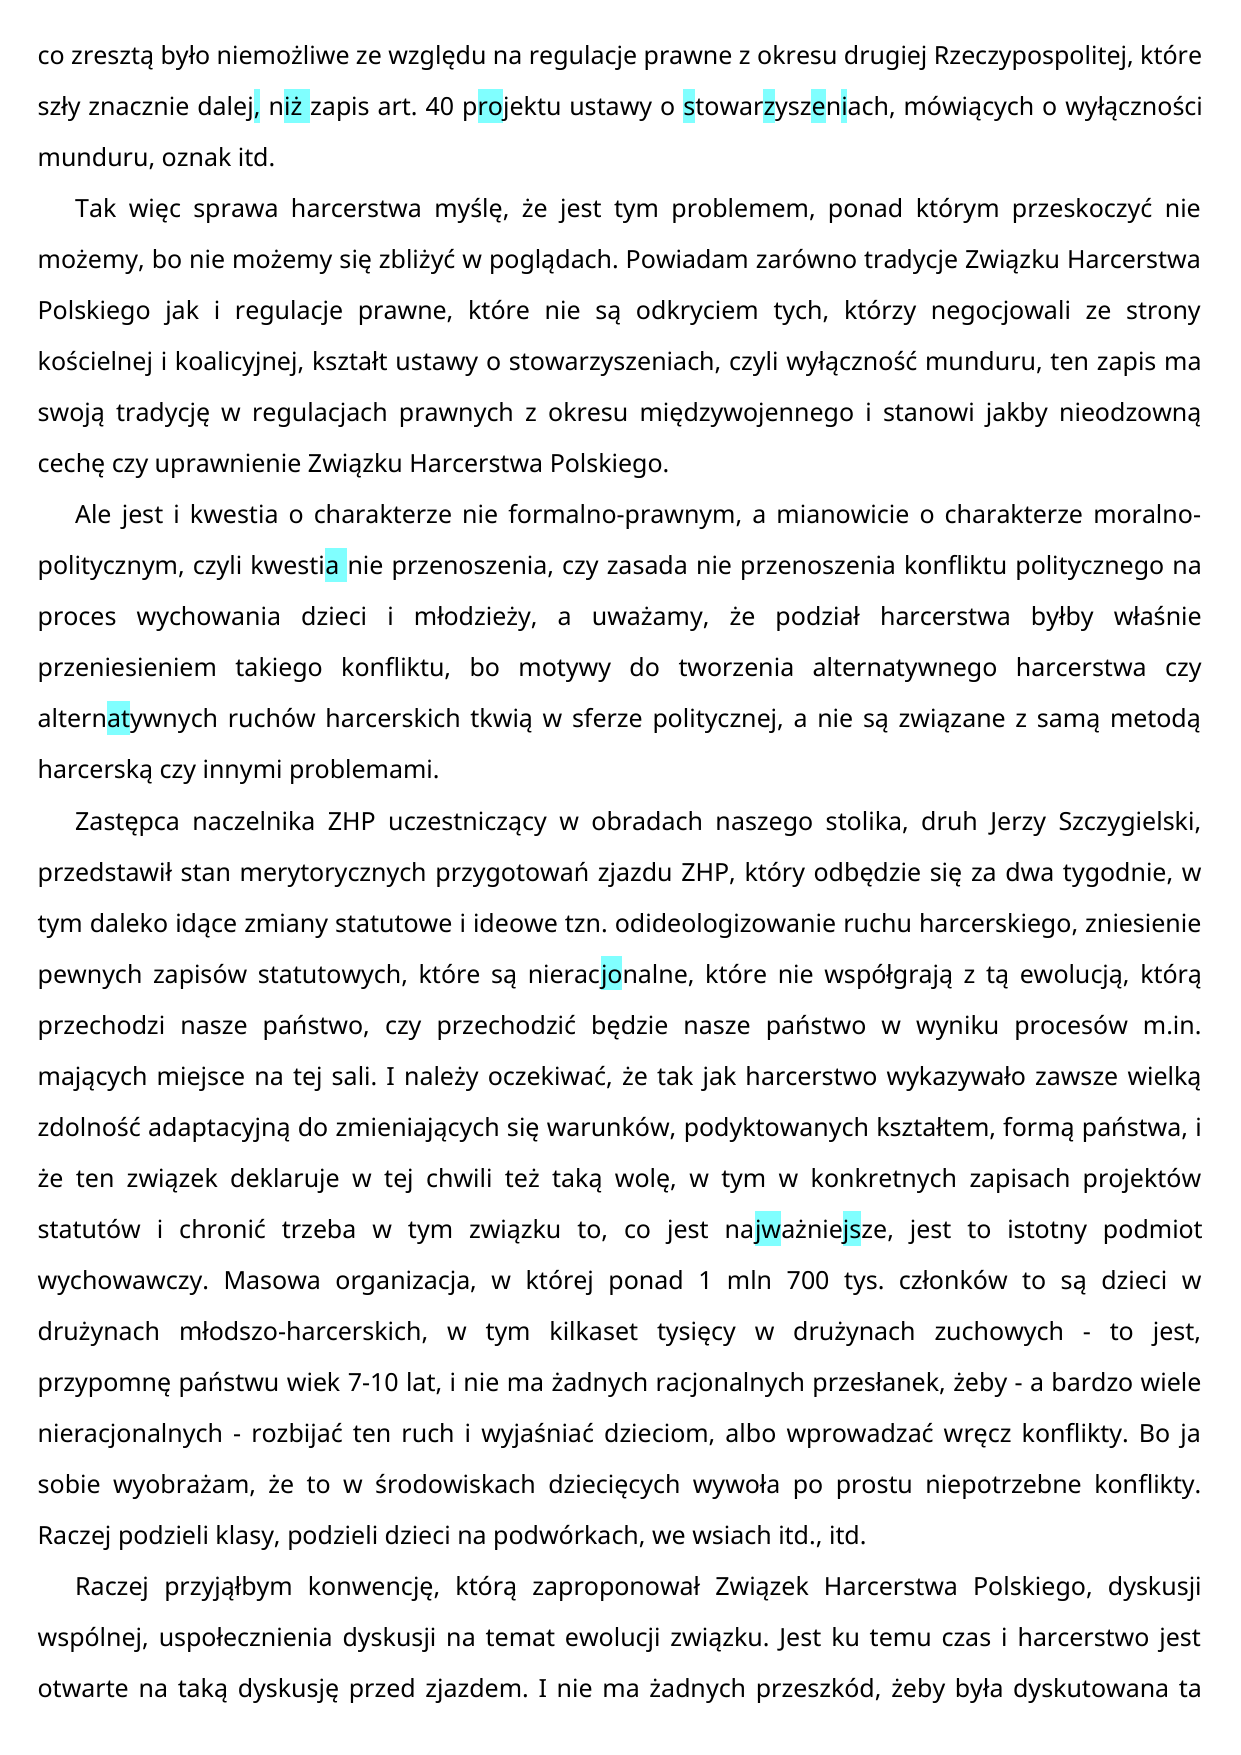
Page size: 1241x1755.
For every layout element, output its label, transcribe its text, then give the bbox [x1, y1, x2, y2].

text Ale jest i kwestia o charakterze nie formalno-prawnym, a mianowicie o charakterze moralno-politycznym, czyli kwestia nie przenoszenia, czy zasada nie przenoszenia konfliktu politycznego na proces wychowania dzieci i młodzieży, a uważamy, że podział harcerstwa byłby właśnie przeniesieniem takiego konfliktu, bo motywy do tworzenia alternatywnego harcerstwa czy alternatywnych ruchów harcerskich tkwią w sferze politycznej, a nie są związane z samą metodą harcerską czy innymi problemami. [37, 497, 1203, 786]
text Tak więc sprawa harcerstwa myślę, że jest tym problemem, ponad którym przeskoczyć nie możemy, bo nie możemy się zbliżyć w poglądach. Powiadam zarówno tradycje Związku Harcerstwa Polskiego jak i regulacje prawne, które nie są odkryciem tych, którzy negocjowali ze strony kościelnej i koalicyjnej, kształt ustawy o stowarzyszeniach, czyli wyłączność munduru, ten zapis ma swoją tradycję w regulacjach prawnych z okresu międzywojennego i stanowi jakby nieodzowną cechę czy uprawnienie Związku Harcerstwa Polskiego. [37, 191, 1203, 480]
text Raczej przyjąłbym konwencję, którą zaproponował Związek Harcerstwa Polskiego, dyskusji wspólnej, uspołecznienia dyskusji na temat ewolucji związku. Jest ku temu czas i harcerstwo jest otwarte na taką dyskusję przed zjazdem. I nie ma żadnych przeszkód, żeby była dyskutowana ta [37, 1569, 1203, 1705]
text Zastępca naczelnika ZHP uczestniczący w obradach naszego stolika, druh Jerzy Szczygielski, przedstawił stan merytorycznych przygotowań zjazdu ZHP, który odbędzie się za dwa tygodnie, w tym daleko idące zmiany statutowe i ideowe tzn. odideologizowanie ruchu harcerskiego, zniesienie pewnych zapisów statutowych, które są nieracjonalne, które nie współgrają z tą ewolucją, którą przechodzi nasze państwo, czy przechodzić będzie nasze państwo w wyniku procesów m.in. mających miejsce na tej sali. I należy oczekiwać, że tak jak harcerstwo wykazywało zawsze wielką zdolność adaptacyjną do zmieniających się warunków, podyktowanych kształtem, formą państwa, i że ten związek deklaruje w tej chwili też taką wolę, w tym w konkretnych zapisach projektów statutów i chronić trzeba w tym związku to, co jest najważniejsze, jest to istotny podmiot wychowawczy. Masowa organizacja, w której ponad 1 mln 700 tys. członków to są dzieci w drużynach młodszo-harcerskich, w tym kilkaset tysięcy w drużynach zuchowych - to jest, przypomnę państwu wiek 7-10 lat, i nie ma żadnych racjonalnych przesłanek, żeby - a bardzo wiele nieracjonalnych - rozbijać ten ruch i wyjaśniać dzieciom, albo wprowadzać wręcz konflikty. Bo ja sobie wyobrażam, że to w środowiskach dziecięcych wywoła po prostu niepotrzebne konflikty. Raczej podzieli klasy, podzieli dzieci na podwórkach, we wsiach itd., itd. [37, 803, 1203, 1552]
text co zresztą było niemożliwe ze względu na regulacje prawne z okresu drugiej Rzeczypospolitej, które szły znacznie dalej, niż zapis art. 40 projektu ustawy o stowarzyszeniach, mówiących o wyłączności munduru, oznak itd. [37, 37, 1203, 174]
